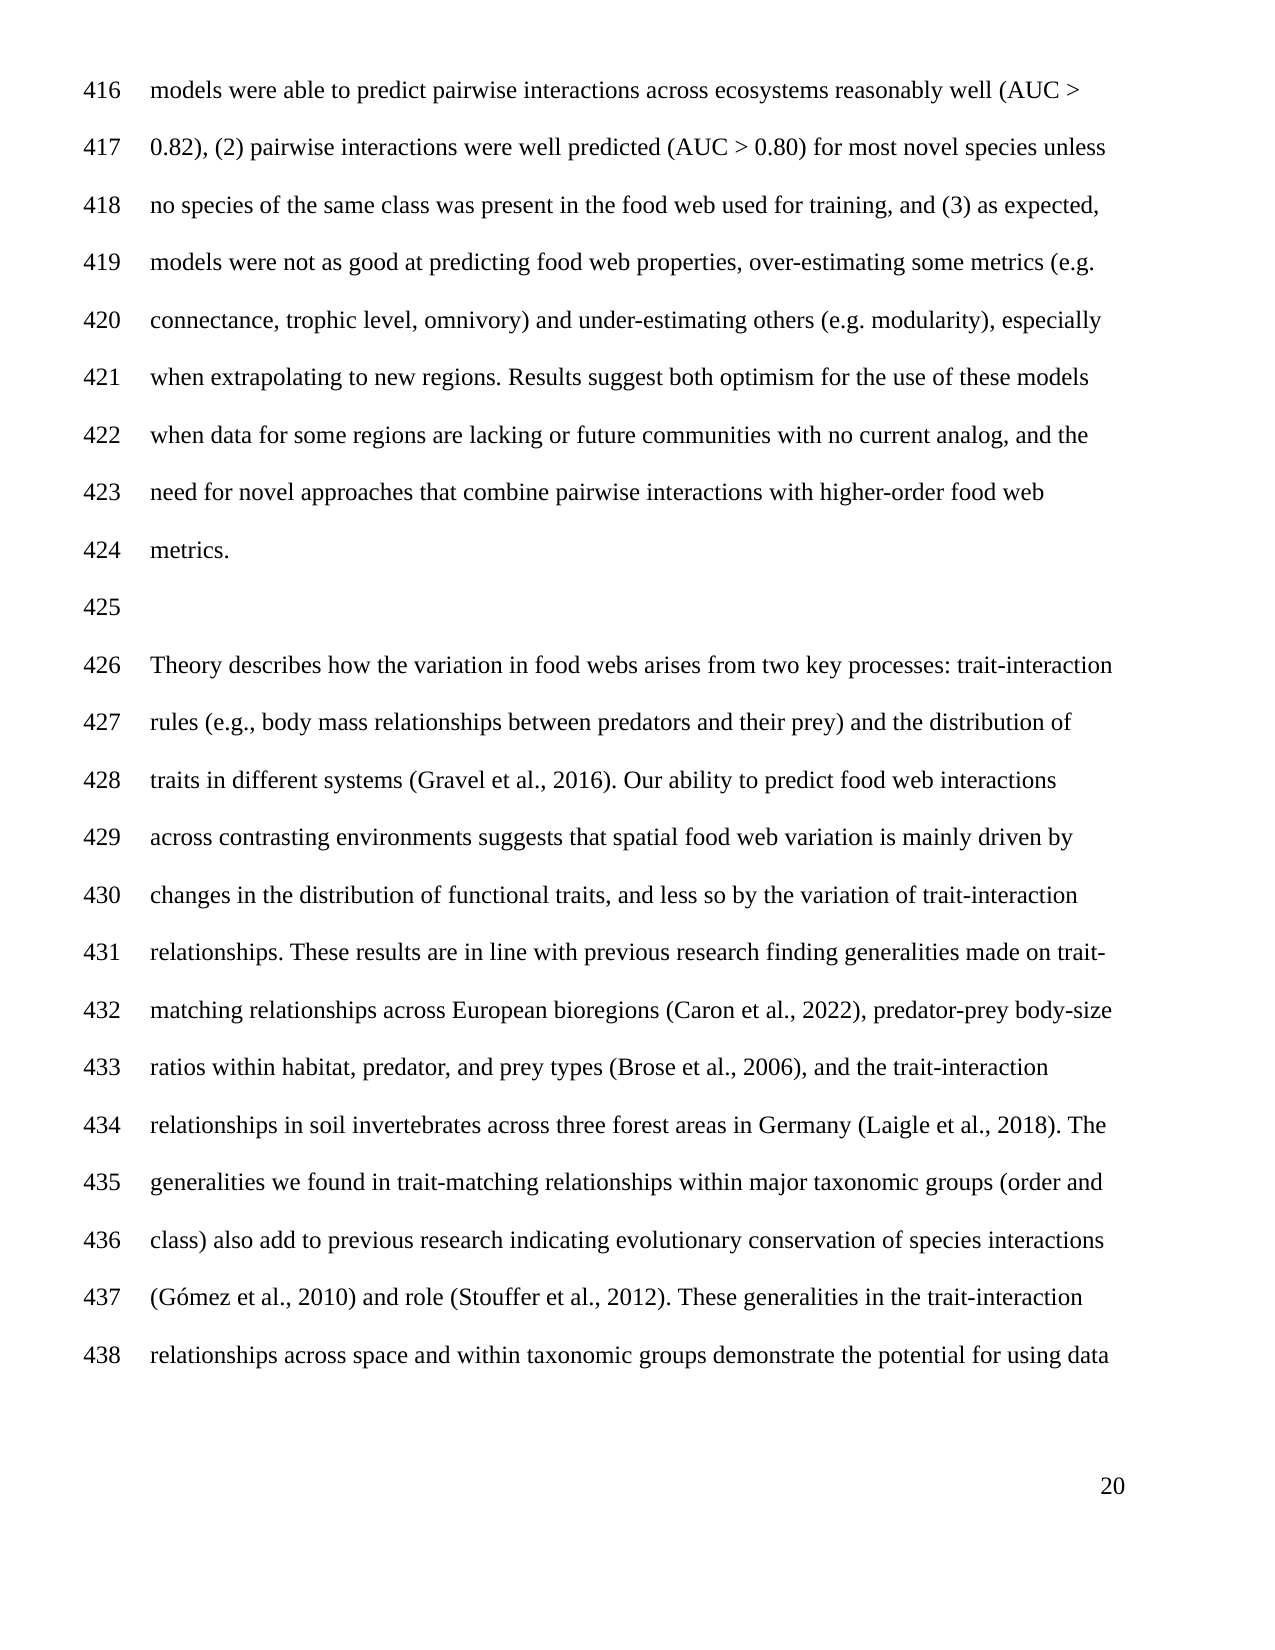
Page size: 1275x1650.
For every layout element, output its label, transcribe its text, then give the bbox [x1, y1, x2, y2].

text models were able to predict pairwise interactions across ecosystems reasonably well (AUC > 0.82), (2) pairwise interactions were well predicted (AUC > 0.80) for most novel species unless no species of the same class was present in the food web used for training, and (3) as expected, models were not as good at predicting food web properties, over-estimating some metrics (e.g. connectance, trophic level, omnivory) and under-estimating others (e.g. modularity), especially when extrapolating to new regions. Results suggest both optimism for the use of these models when data for some regions are lacking or future communities with no current analog, and the need for novel approaches that combine pairwise interactions with higher-order food web metrics. [150, 75, 1125, 564]
text Theory describes how the variation in food webs arises from two key processes: trait-interaction rules (e.g., body mass relationships between predators and their prey) and the distribution of traits in different systems (Gravel et al., 2016). Our ability to predict food web interactions across contrasting environments suggests that spatial food web variation is mainly driven by changes in the distribution of functional traits, and less so by the variation of trait-interaction relationships. These results are in line with previous research finding generalities made on trait-matching relationships across European bioregions (Caron et al., 2022), predator-prey body-size ratios within habitat, predator, and prey types (Brose et al., 2006), and the trait-interaction relationships in soil invertebrates across three forest areas in Germany (Laigle et al., 2018). The generalities we found in trait-matching relationships within major taxonomic groups (order and class) also add to previous research indicating evolutionary conservation of species interactions (Gómez et al., 2010) and role (Stouffer et al., 2012). These generalities in the trait-interaction relationships across space and within taxonomic groups demonstrate the potential for using data [150, 650, 1125, 1369]
